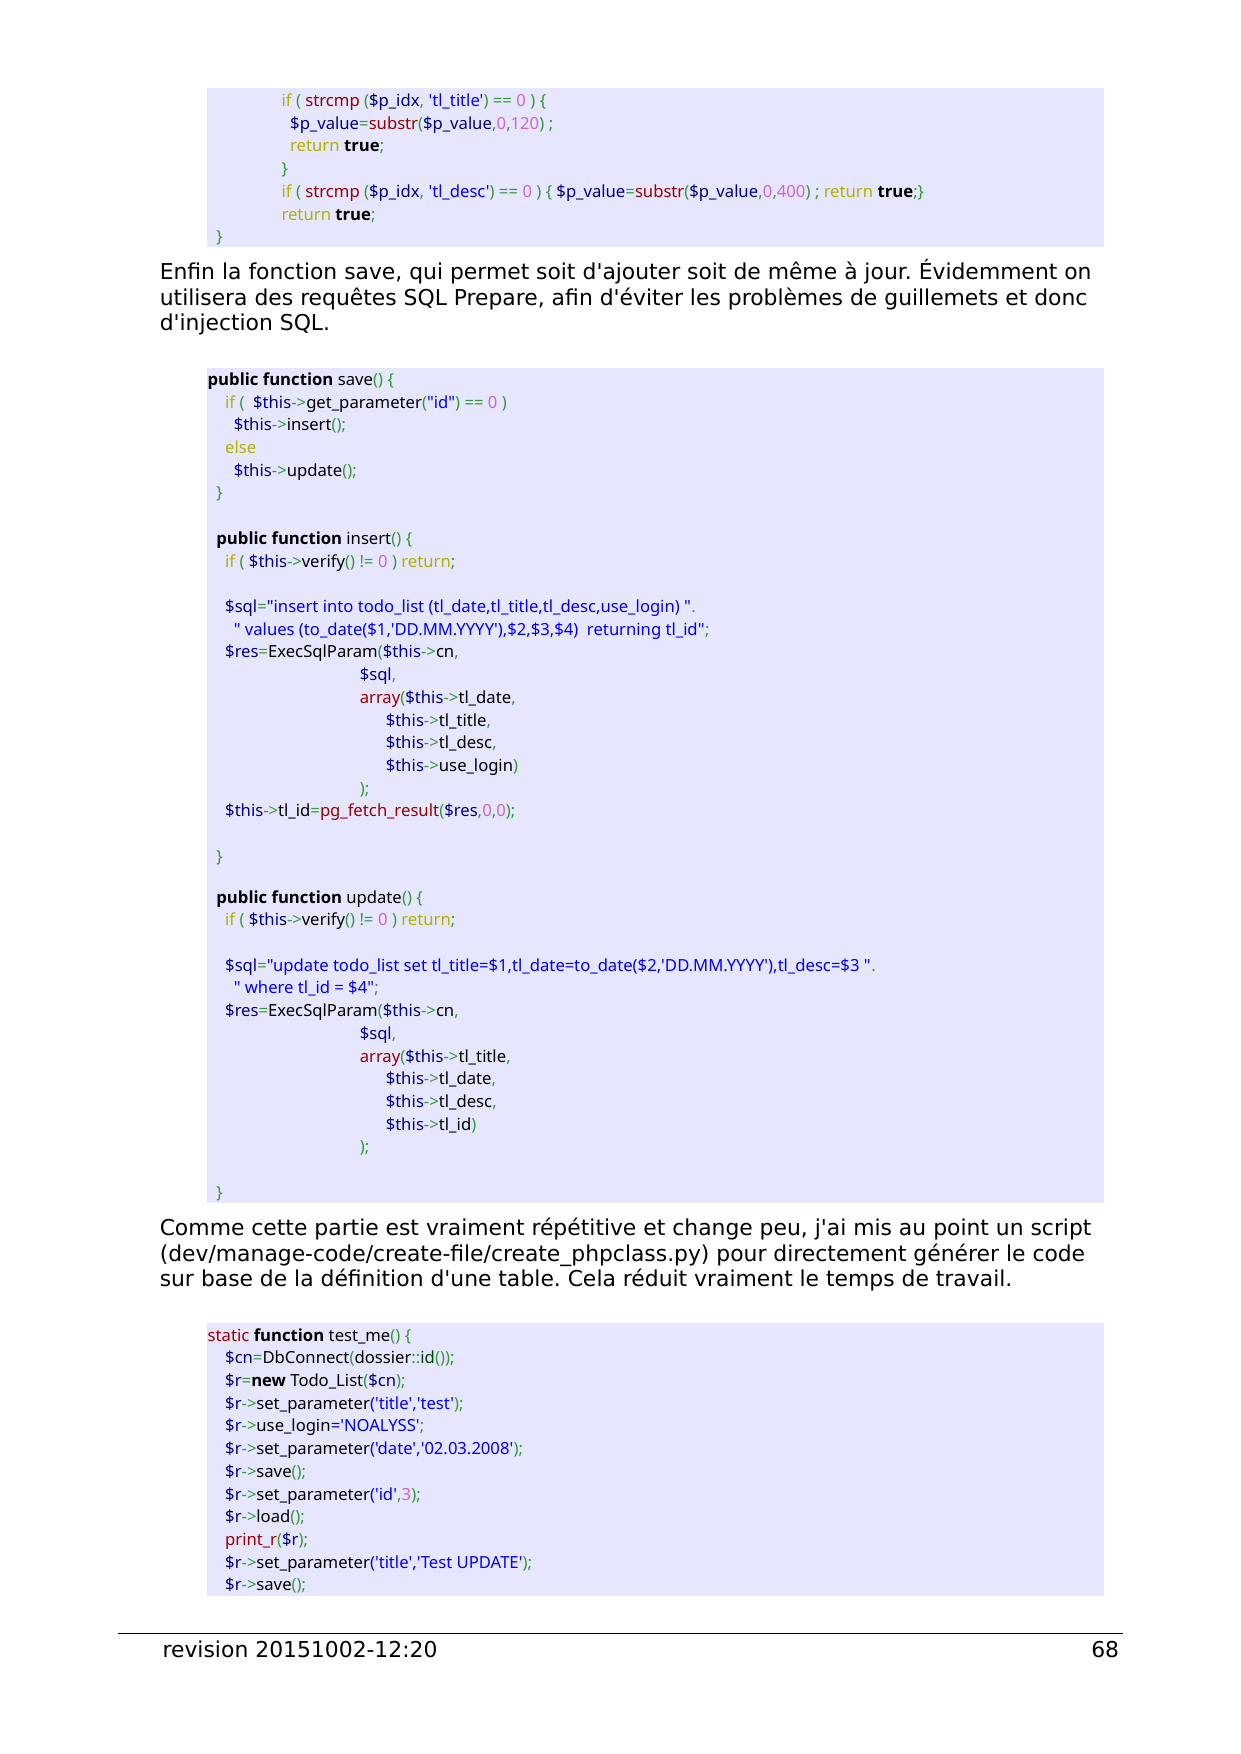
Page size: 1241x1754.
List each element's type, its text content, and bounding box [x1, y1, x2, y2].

text public function save() { if ( $this->get_parameter("id") == 0 ) $this->insert(); else $this->update(); } public function insert() { if ( $this->verify() != 0 ) return; $sql="insert into todo_list (tl_date,tl_title,tl_desc,use_login) ". " values (to_date($1,'DD.MM.YYYY'),$2,$3,$4) returning tl_id"; $res=ExecSqlParam($this->cn, $sql, array($this->tl_date, $this->tl_title, $this->tl_desc, $this->use_login) ); $this->tl_id=pg_fetch_result($res,0,0); } [207, 368, 1104, 867]
text static function test_me() { $cn=DbConnect(dossier::id()); $r=new Todo_List($cn); $r->set_parameter('title','test'); $r->use_login='NOALYSS'; $r->set_parameter('date','02.03.2008'); $r->save(); $r->set_parameter('id',3); $r->load(); print_r($r); $r->set_parameter('title','Test UPDATE'); $r->save(); [207, 1323, 1104, 1596]
text public function update() { if ( $this->verify() != 0 ) return; $sql="update todo_list set tl_title=$1,tl_date=to_date($2,'DD.MM.YYYY'),tl_desc=$3 ". " where tl_id = $4"; $res=ExecSqlParam($this->cn, $sql, array($this->tl_title, $this->tl_date, $this->tl_desc, $this->tl_id) ); } [207, 885, 1104, 1203]
text if ( strcmp ($p_idx, 'tl_title') == 0 ) { $p_value=substr($p_value,0,120) ; return true; } if ( strcmp ($p_idx, 'tl_desc') == 0 ) { $p_value=substr($p_value,0,400) ; return true;} return true; } [207, 88, 1104, 247]
text Comme cette partie est vraiment répétitive et change peu, j'ai mis au point un script (dev/manage-code/create-file/create_phpclass.py) pour directement générer le code sur base de la définition d'une table. Cela réduit vraiment le temps de travail. [159, 1215, 1123, 1292]
text Enfin la fonction save, qui permet soit d'ajouter soit de même à jour. Évidemment on utilisera des requêtes SQL Prepare, afin d'éviter les problèmes de guillemets et donc d'injection SQL. [159, 259, 1123, 336]
